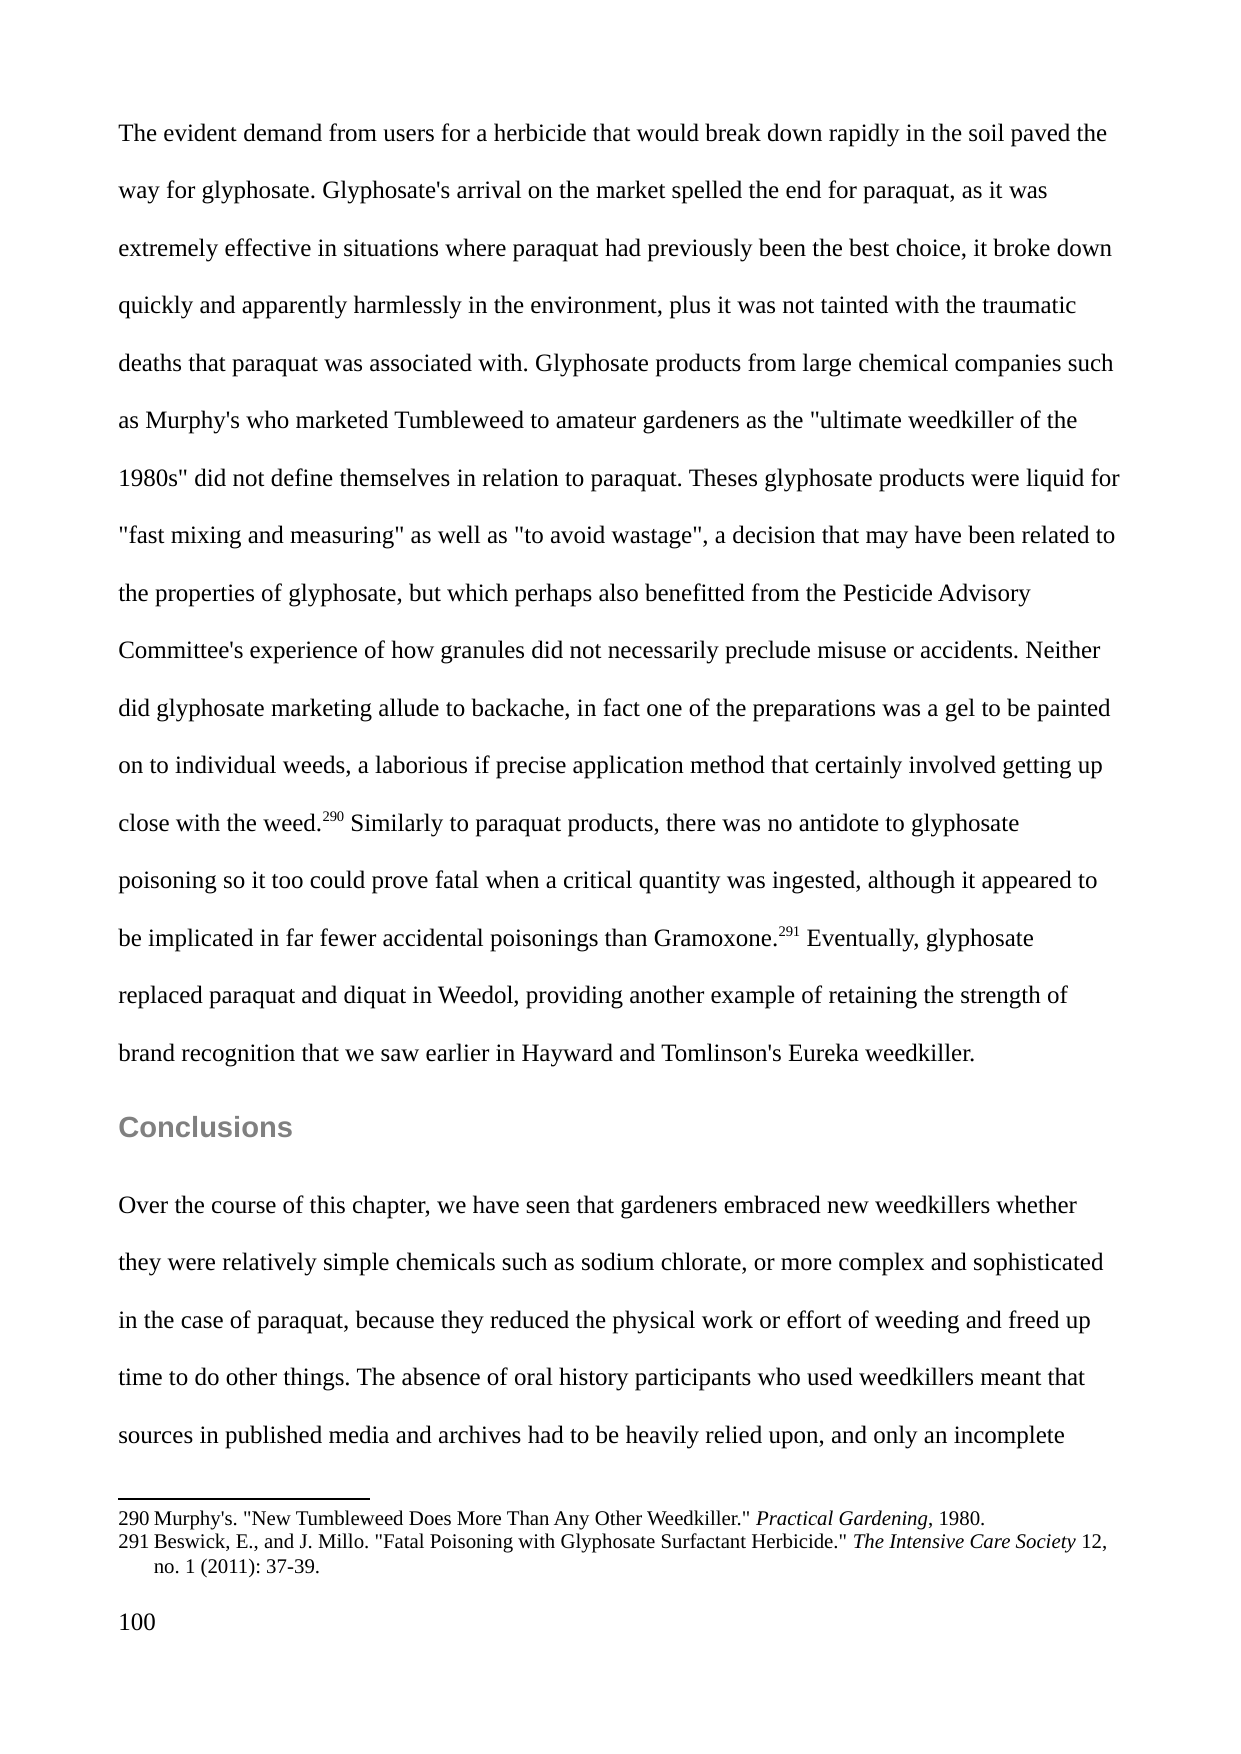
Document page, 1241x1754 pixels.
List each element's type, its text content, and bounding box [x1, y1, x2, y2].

text Murphy's. "New Tumbleweed Does More Than Any Other Weedkiller." Practical Gardening, 1980. [118, 1505, 1122, 1529]
text The evident demand from users for a herbicide that would break down rapidly in the soil paved the way for glyphosate. Glyphosate's arrival on the market spelled the end for paraquat, as it was extremely effective in situations where paraquat had previously been the best choice, it broke down quickly and apparently harmlessly in the environment, plus it was not tainted with the traumatic deaths that paraquat was associated with. Glyphosate products from large chemical companies such as Murphy's who marketed Tumbleweed to amateur gardeners as the "ultimate weedkiller of the 1980s" did not define themselves in relation to paraquat. Theses glyphosate products were liquid for "fast mixing and measuring" as well as "to avoid wastage", a decision that may have been related to the properties of glyphosate, but which perhaps also benefitted from the Pesticide Advisory Committee's experience of how granules did not necessarily preclude misuse or accidents. Neither did glyphosate marketing allude to backache, in fact one of the preparations was a gel to be painted on to individual weeds, a laborious if precise application method that certainly involved getting up close with the weed. Similarly to paraquat products, there was no antidote to glyphosate poisoning so it too could prove fatal when a critical quantity was ingested, although it appeared to be implicated in far fewer accidental poisonings than Gramoxone. Eventually, glyphosate replaced paraquat and diquat in Weedol, providing another example of retaining the strength of brand recognition that we saw earlier in Hayward and Tomlinson's Eureka weedkiller. [118, 118, 1122, 1067]
text Over the course of this chapter, we have seen that gardeners embraced new weedkillers whether they were relatively simple chemicals such as sodium chlorate, or more complex and sophisticated in the case of paraquat, because they reduced the physical work or effort of weeding and freed up time to do other things. The absence of oral history participants who used weedkillers meant that sources in published media and archives had to be heavily relied upon, and only an incomplete [118, 1190, 1122, 1448]
subtitle Conclusions [118, 1110, 1122, 1144]
text Beswick, E., and J. Millo. "Fatal Poisoning with Glyphosate Surfactant Herbicide." The Intensive Care Society 12, no. 1 (2011): 37-39. [118, 1529, 1122, 1578]
